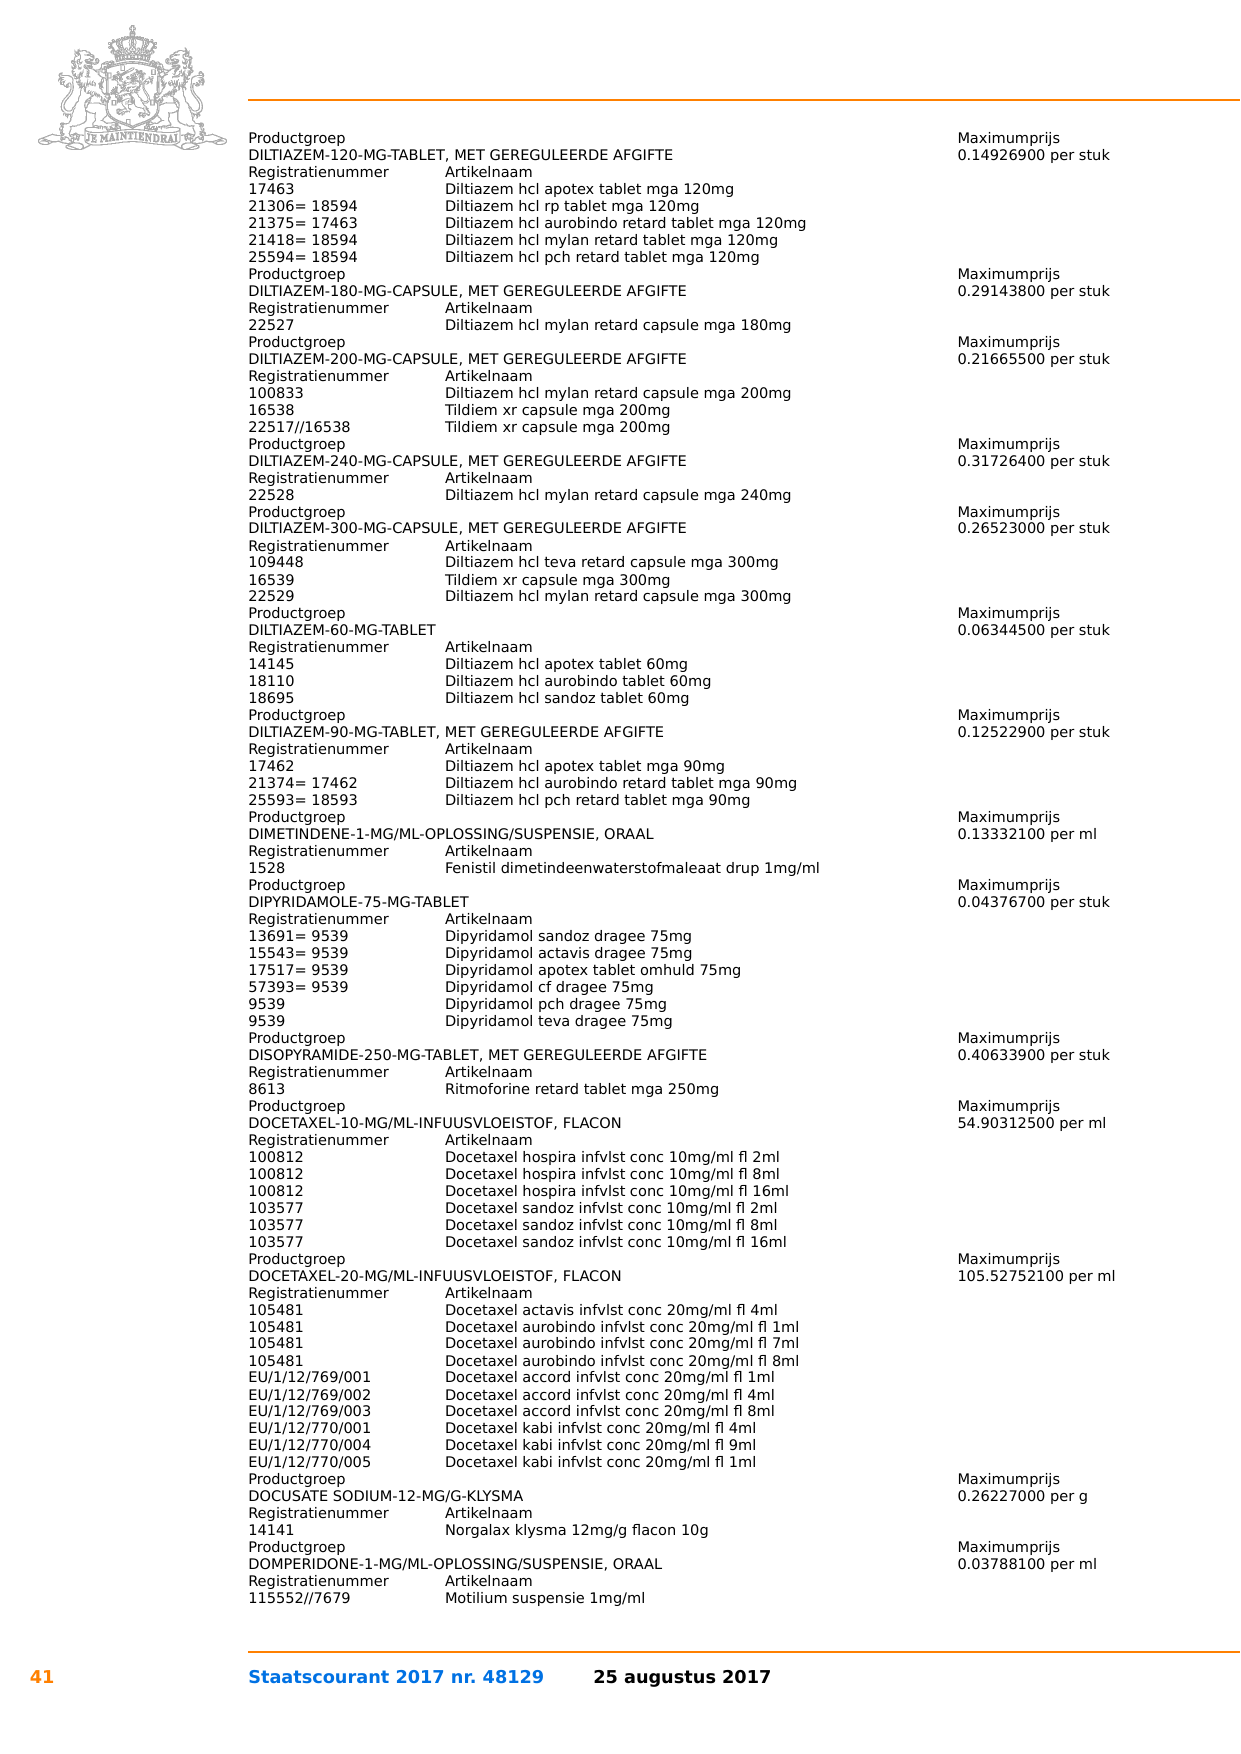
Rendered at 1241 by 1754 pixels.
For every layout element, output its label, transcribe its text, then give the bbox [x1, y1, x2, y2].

table_cell Tildiem xr capsule mga 200mg [439, 402, 951, 418]
table_cell Diltiazem hcl apotex tablet mga 120mg [439, 181, 951, 198]
table_cell Maximumprijs [951, 130, 1163, 147]
table_cell 17463 [248, 181, 439, 198]
table_cell 100812 [248, 1149, 439, 1166]
table_cell Productgroep [248, 1030, 439, 1047]
table_cell [951, 1064, 1163, 1081]
table_cell DOMPERIDONE-1-MG/ML-OPLOSSING/SUSPENSIE, ORAAL [248, 1556, 951, 1573]
table_cell Artikelnaam [439, 538, 951, 554]
table_cell [951, 385, 1163, 402]
table_cell Productgroep [248, 877, 439, 894]
table_cell [951, 1369, 1163, 1386]
table_cell 22527 [248, 317, 439, 334]
table_cell Registratienummer [248, 538, 439, 554]
table_cell Productgroep [248, 1098, 439, 1115]
table_cell [951, 860, 1163, 877]
table_cell [951, 419, 1163, 436]
table_cell 21374= 17462 [248, 775, 439, 792]
table_cell 18695 [248, 690, 439, 707]
table_cell 0.26227000 per g [951, 1488, 1163, 1505]
table_cell DOCETAXEL-10-MG/ML-INFUUSVLOEISTOF, FLACON [248, 1115, 951, 1132]
table_cell [951, 1420, 1163, 1437]
table_cell Maximumprijs [951, 707, 1163, 724]
table_cell [951, 1386, 1163, 1403]
table_cell Dipyridamol actavis dragee 75mg [439, 945, 951, 962]
table_cell Diltiazem hcl mylan retard capsule mga 300mg [439, 588, 951, 605]
table_cell Docetaxel sandoz infvlst conc 10mg/ml fl 2ml [439, 1200, 951, 1217]
table_cell 16539 [248, 571, 439, 588]
table_cell Diltiazem hcl pch retard tablet mga 90mg [439, 792, 951, 809]
table_cell [951, 588, 1163, 605]
table_cell DOCUSATE SODIUM-12-MG/G-KLYSMA [248, 1488, 951, 1505]
table_cell 103577 [248, 1234, 439, 1251]
table_cell EU/1/12/770/005 [248, 1454, 439, 1471]
table_cell Maximumprijs [951, 1098, 1163, 1115]
table_cell Docetaxel kabi infvlst conc 20mg/ml fl 9ml [439, 1437, 951, 1454]
table_cell [951, 232, 1163, 249]
table_cell EU/1/12/769/003 [248, 1403, 439, 1420]
table_cell Docetaxel actavis infvlst conc 20mg/ml fl 4ml [439, 1301, 951, 1318]
picture [38, 25, 227, 150]
table_cell [951, 792, 1163, 809]
table_cell Registratienummer [248, 1505, 439, 1522]
table_cell [951, 368, 1163, 384]
table_cell [951, 317, 1163, 334]
table_cell 0.31726400 per stuk [951, 453, 1163, 469]
table_cell 0.03788100 per ml [951, 1556, 1163, 1573]
table_cell Maximumprijs [951, 1539, 1163, 1556]
table_cell Docetaxel accord infvlst conc 20mg/ml fl 8ml [439, 1403, 951, 1420]
table_cell EU/1/12/769/001 [248, 1369, 439, 1386]
table_cell Maximumprijs [951, 877, 1163, 894]
table_cell [951, 979, 1163, 996]
table_cell [439, 266, 951, 283]
table_cell 105.52752100 per ml [951, 1268, 1163, 1284]
table_cell 103577 [248, 1217, 439, 1233]
table_cell Productgroep [248, 334, 439, 351]
table_cell Productgroep [248, 605, 439, 622]
table_cell [951, 1234, 1163, 1251]
table_cell DILTIAZEM-200-MG-CAPSULE, MET GEREGULEERDE AFGIFTE [248, 351, 951, 368]
table_cell [951, 1013, 1163, 1030]
table_cell Artikelnaam [439, 843, 951, 860]
table_cell 8613 [248, 1081, 439, 1098]
table_cell Productgroep [248, 266, 439, 283]
table_cell [951, 1217, 1163, 1233]
table_cell Maximumprijs [951, 1251, 1163, 1267]
table_cell 0.26523000 per stuk [951, 520, 1163, 537]
table_cell 14145 [248, 656, 439, 673]
table_cell Registratienummer [248, 911, 439, 928]
table_cell 100812 [248, 1183, 439, 1199]
table_cell Artikelnaam [439, 1064, 951, 1081]
table_cell Artikelnaam [439, 164, 951, 181]
table_cell Tildiem xr capsule mga 200mg [439, 419, 951, 436]
table_cell Registratienummer [248, 1064, 439, 1081]
table_cell Docetaxel kabi infvlst conc 20mg/ml fl 1ml [439, 1454, 951, 1471]
table_cell 54.90312500 per ml [951, 1115, 1163, 1132]
table_cell 22517//16538 [248, 419, 439, 436]
table_cell DILTIAZEM-300-MG-CAPSULE, MET GEREGULEERDE AFGIFTE [248, 520, 951, 537]
table_cell Artikelnaam [439, 470, 951, 486]
table_cell 16538 [248, 402, 439, 418]
table_cell 0.04376700 per stuk [951, 894, 1163, 911]
table_cell 0.12522900 per stuk [951, 724, 1163, 741]
table_cell [439, 504, 951, 520]
table_cell [951, 1132, 1163, 1149]
table_cell DIPYRIDAMOLE-75-MG-TABLET [248, 894, 951, 911]
table_cell Dipyridamol teva dragee 75mg [439, 1013, 951, 1030]
table_cell EU/1/12/769/002 [248, 1386, 439, 1403]
table_cell [951, 996, 1163, 1013]
table_cell Diltiazem hcl pch retard tablet mga 120mg [439, 249, 951, 266]
table_cell Registratienummer [248, 741, 439, 758]
table_cell Docetaxel hospira infvlst conc 10mg/ml fl 2ml [439, 1149, 951, 1166]
table_cell Maximumprijs [951, 605, 1163, 622]
table_cell [951, 656, 1163, 673]
table_cell Maximumprijs [951, 809, 1163, 826]
table_cell Registratienummer [248, 300, 439, 317]
table_cell 14141 [248, 1522, 439, 1539]
table_cell [951, 911, 1163, 928]
table_cell 100812 [248, 1166, 439, 1183]
table_cell [951, 554, 1163, 571]
table_cell Diltiazem hcl aurobindo retard tablet mga 120mg [439, 215, 951, 232]
table_cell [951, 1522, 1163, 1539]
table_cell Diltiazem hcl apotex tablet 60mg [439, 656, 951, 673]
table_cell 15543= 9539 [248, 945, 439, 962]
table_cell 1528 [248, 860, 439, 877]
table_cell DIMETINDENE-1-MG/ML-OPLOSSING/SUSPENSIE, ORAAL [248, 826, 951, 843]
table_cell Docetaxel aurobindo infvlst conc 20mg/ml fl 8ml [439, 1353, 951, 1369]
table_cell [439, 605, 951, 622]
table_cell [951, 741, 1163, 758]
table_cell 0.13332100 per ml [951, 826, 1163, 843]
table_cell Dipyridamol pch dragee 75mg [439, 996, 951, 1013]
table_cell Ritmoforine retard tablet mga 250mg [439, 1081, 951, 1098]
table_cell Artikelnaam [439, 1573, 951, 1590]
table_cell [951, 181, 1163, 198]
table_cell Diltiazem hcl mylan retard capsule mga 200mg [439, 385, 951, 402]
table_cell [951, 1335, 1163, 1352]
table_cell Maximumprijs [951, 334, 1163, 351]
table_cell DISOPYRAMIDE-250-MG-TABLET, MET GEREGULEERDE AFGIFTE [248, 1047, 951, 1064]
table_cell 17462 [248, 758, 439, 775]
table_cell Artikelnaam [439, 1505, 951, 1522]
table_cell Maximumprijs [951, 504, 1163, 520]
table_cell [439, 809, 951, 826]
table_cell Maximumprijs [951, 266, 1163, 283]
table_cell [951, 928, 1163, 945]
table_cell [951, 843, 1163, 860]
table_cell [951, 673, 1163, 690]
table_cell 0.29143800 per stuk [951, 283, 1163, 300]
table_cell Productgroep [248, 436, 439, 452]
table_cell Diltiazem hcl mylan retard capsule mga 240mg [439, 486, 951, 503]
table_cell [951, 486, 1163, 503]
table_cell Productgroep [248, 504, 439, 520]
table_cell 105481 [248, 1301, 439, 1318]
table_cell Registratienummer [248, 470, 439, 486]
table_cell [951, 1081, 1163, 1098]
table_cell [951, 1573, 1163, 1590]
table_cell Artikelnaam [439, 639, 951, 656]
table_cell [439, 1539, 951, 1556]
table_cell [439, 1098, 951, 1115]
table_cell Docetaxel aurobindo infvlst conc 20mg/ml fl 7ml [439, 1335, 951, 1352]
table_cell Productgroep [248, 130, 439, 147]
table_cell [439, 1030, 951, 1047]
table_cell [951, 962, 1163, 979]
table_cell [951, 1183, 1163, 1199]
table_cell Artikelnaam [439, 368, 951, 384]
table_cell [951, 1285, 1163, 1301]
table_cell Artikelnaam [439, 741, 951, 758]
table_cell Productgroep [248, 1471, 439, 1488]
table_cell [951, 1403, 1163, 1420]
table_cell [951, 1319, 1163, 1335]
table_cell Tildiem xr capsule mga 300mg [439, 571, 951, 588]
table_cell Docetaxel hospira infvlst conc 10mg/ml fl 16ml [439, 1183, 951, 1199]
table_cell 25593= 18593 [248, 792, 439, 809]
table_cell EU/1/12/770/001 [248, 1420, 439, 1437]
table_cell [951, 690, 1163, 707]
table_cell DILTIAZEM-180-MG-CAPSULE, MET GEREGULEERDE AFGIFTE [248, 283, 951, 300]
table_cell Fenistil dimetindeenwaterstofmaleaat drup 1mg/ml [439, 860, 951, 877]
table_cell Registratienummer [248, 1285, 439, 1301]
table_cell DILTIAZEM-240-MG-CAPSULE, MET GEREGULEERDE AFGIFTE [248, 453, 951, 469]
table_cell [951, 639, 1163, 656]
table_cell Productgroep [248, 809, 439, 826]
table_cell [951, 402, 1163, 418]
table_cell 18110 [248, 673, 439, 690]
table_cell Norgalax klysma 12mg/g flacon 10g [439, 1522, 951, 1539]
table_cell 105481 [248, 1335, 439, 1352]
table_cell [439, 1471, 951, 1488]
table_cell Diltiazem hcl mylan retard tablet mga 120mg [439, 232, 951, 249]
table_cell [951, 538, 1163, 554]
table_cell [951, 1149, 1163, 1166]
table_cell 22529 [248, 588, 439, 605]
table_cell [951, 300, 1163, 317]
table_cell [951, 945, 1163, 962]
table_cell DILTIAZEM-60-MG-TABLET [248, 622, 951, 639]
table_cell 0.14926900 per stuk [951, 147, 1163, 164]
table_cell 115552//7679 [248, 1590, 439, 1607]
table_cell 105481 [248, 1353, 439, 1369]
table_cell Diltiazem hcl rp tablet mga 120mg [439, 198, 951, 215]
table_cell 22528 [248, 486, 439, 503]
table_cell Registratienummer [248, 1573, 439, 1590]
table_cell Diltiazem hcl aurobindo tablet 60mg [439, 673, 951, 690]
table_cell [951, 571, 1163, 588]
table_cell DILTIAZEM-120-MG-TABLET, MET GEREGULEERDE AFGIFTE [248, 147, 951, 164]
table_cell Docetaxel sandoz infvlst conc 10mg/ml fl 16ml [439, 1234, 951, 1251]
table_cell Diltiazem hcl mylan retard capsule mga 180mg [439, 317, 951, 334]
table_cell 109448 [248, 554, 439, 571]
table_cell [439, 877, 951, 894]
table_cell 9539 [248, 996, 439, 1013]
table_cell 57393= 9539 [248, 979, 439, 996]
table_cell Dipyridamol cf dragee 75mg [439, 979, 951, 996]
table_cell Docetaxel aurobindo infvlst conc 20mg/ml fl 1ml [439, 1319, 951, 1335]
table_cell 0.06344500 per stuk [951, 622, 1163, 639]
table_cell 21375= 17463 [248, 215, 439, 232]
table_cell [951, 249, 1163, 266]
table_cell [951, 1505, 1163, 1522]
table_cell Artikelnaam [439, 1285, 951, 1301]
table_cell Artikelnaam [439, 300, 951, 317]
table_cell EU/1/12/770/004 [248, 1437, 439, 1454]
table_cell Docetaxel sandoz infvlst conc 10mg/ml fl 8ml [439, 1217, 951, 1233]
table_cell [951, 1590, 1163, 1607]
table_cell Registratienummer [248, 368, 439, 384]
table_cell Docetaxel accord infvlst conc 20mg/ml fl 1ml [439, 1369, 951, 1386]
table_cell [951, 1200, 1163, 1217]
table_cell Diltiazem hcl aurobindo retard tablet mga 90mg [439, 775, 951, 792]
table_cell 100833 [248, 385, 439, 402]
table_cell [439, 1251, 951, 1267]
table_cell Docetaxel accord infvlst conc 20mg/ml fl 4ml [439, 1386, 951, 1403]
table_cell [951, 164, 1163, 181]
table_cell [951, 775, 1163, 792]
table_cell Registratienummer [248, 639, 439, 656]
table_cell Registratienummer [248, 843, 439, 860]
table_cell Productgroep [248, 1539, 439, 1556]
table_cell 21306= 18594 [248, 198, 439, 215]
table_cell Diltiazem hcl apotex tablet mga 90mg [439, 758, 951, 775]
table_cell [951, 198, 1163, 215]
table_cell Maximumprijs [951, 1030, 1163, 1047]
table_cell [951, 1454, 1163, 1471]
table_cell [951, 215, 1163, 232]
table_cell Docetaxel hospira infvlst conc 10mg/ml fl 8ml [439, 1166, 951, 1183]
table_cell DILTIAZEM-90-MG-TABLET, MET GEREGULEERDE AFGIFTE [248, 724, 951, 741]
table_cell Productgroep [248, 1251, 439, 1267]
table_cell Dipyridamol sandoz dragee 75mg [439, 928, 951, 945]
table_cell Maximumprijs [951, 1471, 1163, 1488]
table_cell Docetaxel kabi infvlst conc 20mg/ml fl 4ml [439, 1420, 951, 1437]
table_cell [439, 334, 951, 351]
table_cell Registratienummer [248, 164, 439, 181]
table_cell [951, 1166, 1163, 1183]
table_cell [951, 1353, 1163, 1369]
table_cell 13691= 9539 [248, 928, 439, 945]
table_cell 17517= 9539 [248, 962, 439, 979]
table_cell 25594= 18594 [248, 249, 439, 266]
table_cell 103577 [248, 1200, 439, 1217]
table_cell [951, 470, 1163, 486]
table_cell [439, 707, 951, 724]
table_cell Diltiazem hcl teva retard capsule mga 300mg [439, 554, 951, 571]
table_cell Diltiazem hcl sandoz tablet 60mg [439, 690, 951, 707]
table_cell 21418= 18594 [248, 232, 439, 249]
table_cell Dipyridamol apotex tablet omhuld 75mg [439, 962, 951, 979]
table_cell [951, 1301, 1163, 1318]
table_cell Artikelnaam [439, 911, 951, 928]
table_cell Productgroep [248, 707, 439, 724]
table_cell 105481 [248, 1319, 439, 1335]
table_cell 0.21665500 per stuk [951, 351, 1163, 368]
table_cell Motilium suspensie 1mg/ml [439, 1590, 951, 1607]
table_cell Artikelnaam [439, 1132, 951, 1149]
table_cell Registratienummer [248, 1132, 439, 1149]
table_cell [951, 758, 1163, 775]
table_cell Maximumprijs [951, 436, 1163, 452]
table_cell 9539 [248, 1013, 439, 1030]
table_cell 0.40633900 per stuk [951, 1047, 1163, 1064]
table_cell [951, 1437, 1163, 1454]
table_cell DOCETAXEL-20-MG/ML-INFUUSVLOEISTOF, FLACON [248, 1268, 951, 1284]
table_cell [439, 436, 951, 452]
table_cell [439, 130, 951, 147]
